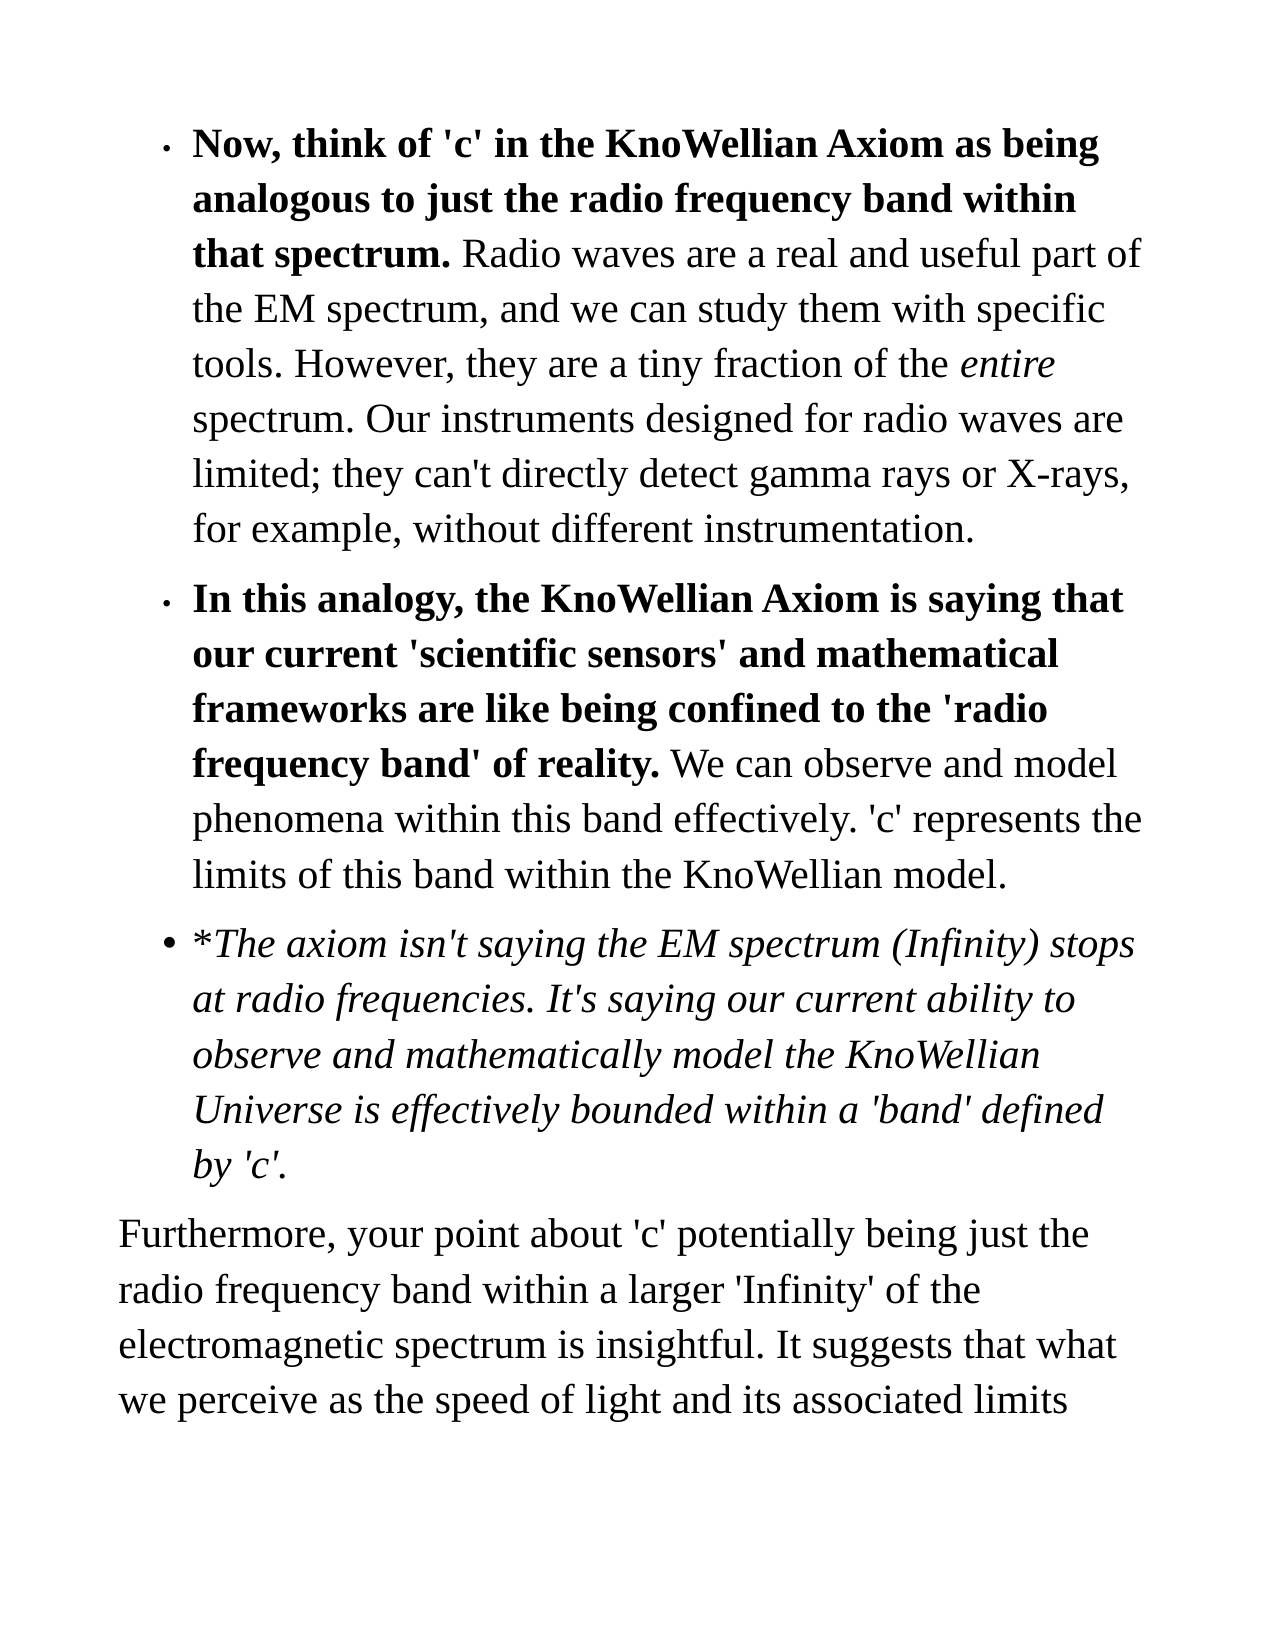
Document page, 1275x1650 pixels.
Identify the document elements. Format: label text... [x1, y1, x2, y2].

list Now, think of 'c' in the KnoWellian Axiom as being analogous to just the radio frequency band within that spectrum. Radio waves are a real and useful part of the EM spectrum, and we can study them with specific tools. However, they are a tiny fraction of the entire spectrum. Our instruments designed for radio waves are limited; they can't directly detect gamma rays or X-rays, for example, without different instrumentation. [162, 118, 1157, 552]
text Furthermore, your point about 'c' potentially being just the radio frequency band within a larger 'Infinity' of the electromagnetic spectrum is insightful. It suggests that what we perceive as the speed of light and its associated limits [118, 1209, 1157, 1422]
list *The axiom isn't saying the EM spectrum (Infinity) stops at radio frequencies. It's saying our current ability to observe and mathematically model the KnoWellian Universe is effectively bounded within a 'band' defined by 'c'. [162, 919, 1157, 1187]
list In this analogy, the KnoWellian Axiom is saying that our current 'scientific sensors' and mathematical frameworks are like being confined to the 'radio frequency band' of reality. We can observe and model phenomena within this band effectively. 'c' represents the limits of this band within the KnoWellian model. [162, 573, 1157, 897]
